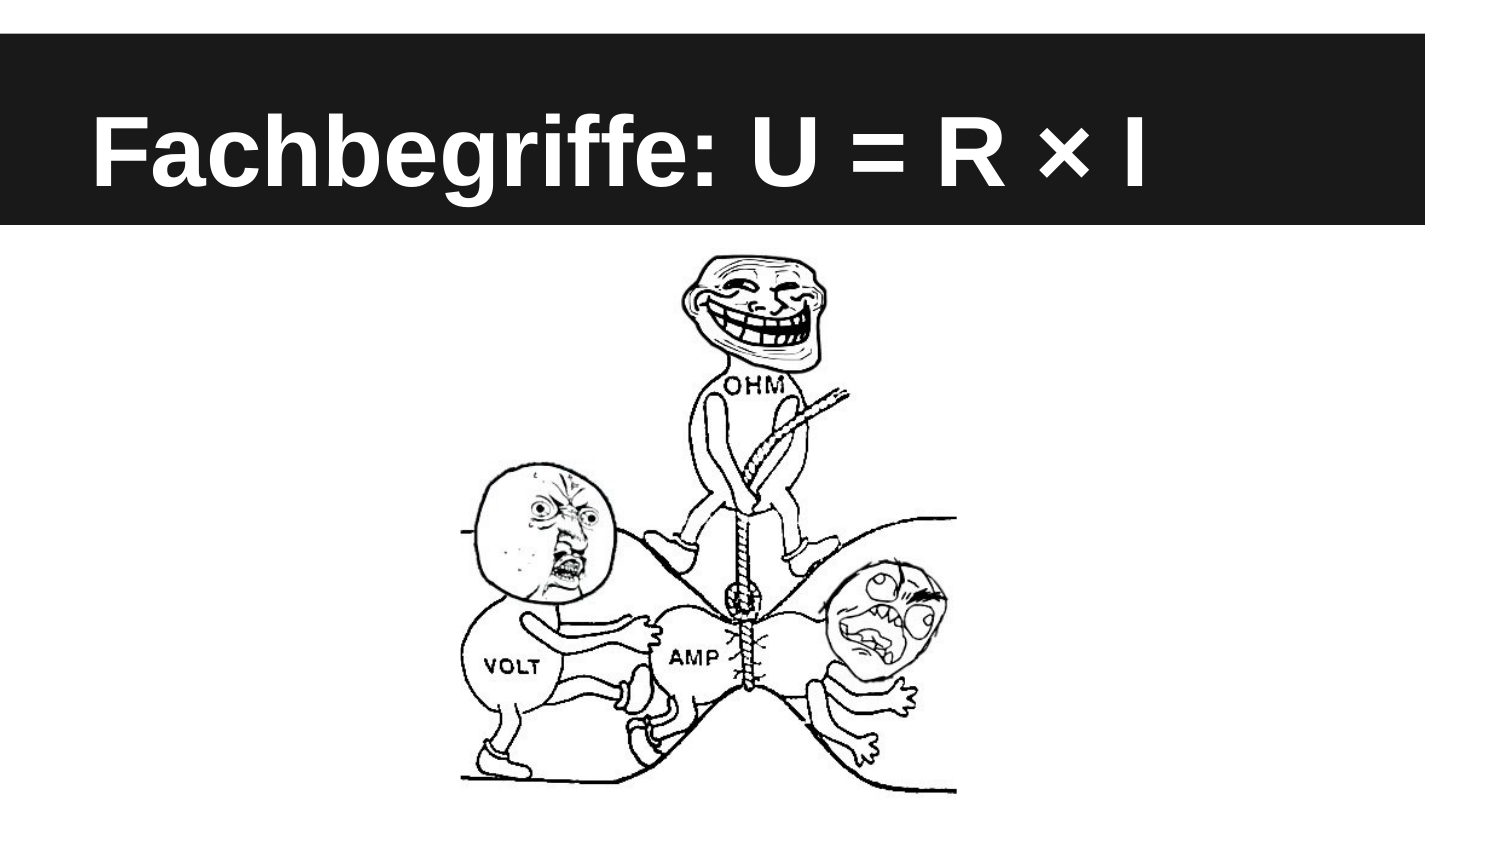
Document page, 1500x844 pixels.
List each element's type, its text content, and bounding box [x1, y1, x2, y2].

title Fachbegriffe: U = R × I [75, 33, 1425, 221]
picture [0, 0, 1500, 844]
